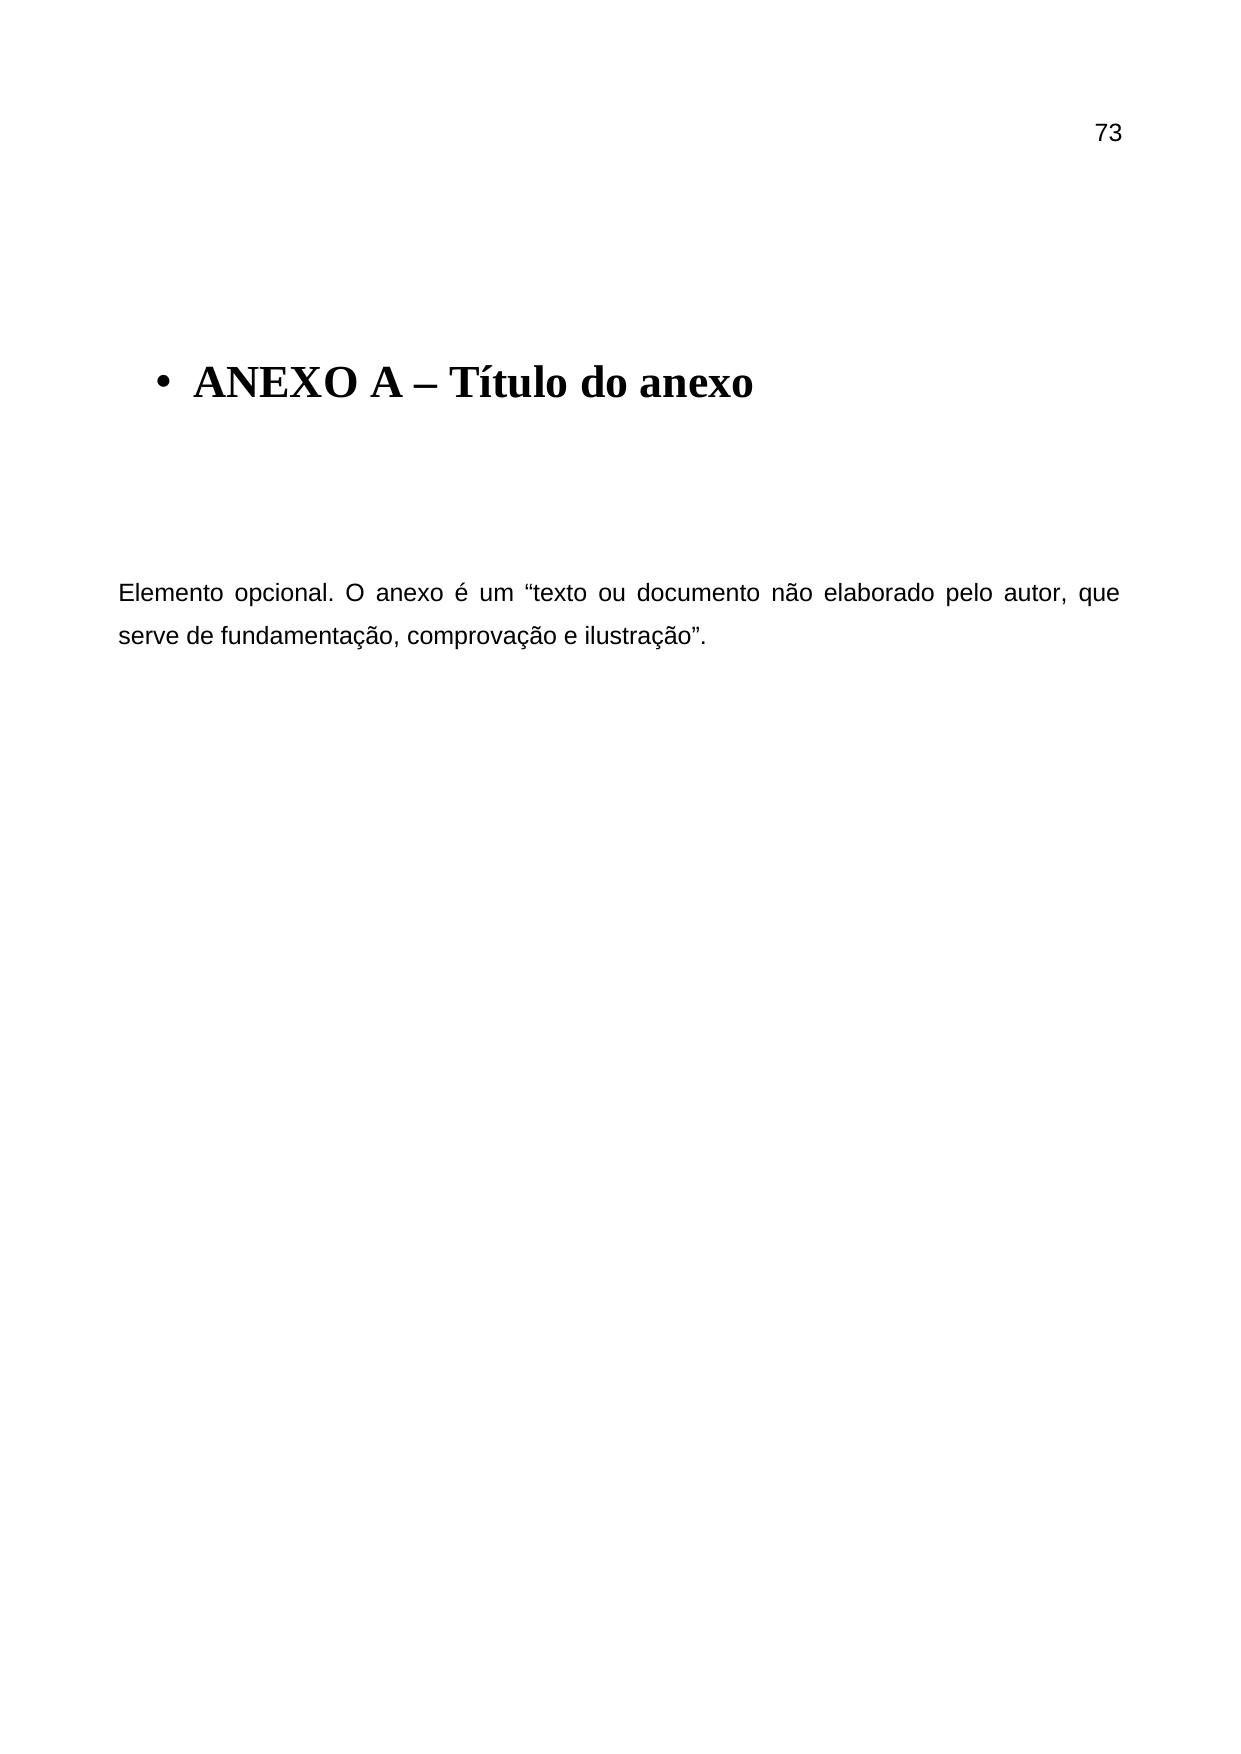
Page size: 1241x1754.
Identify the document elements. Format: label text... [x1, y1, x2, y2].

list ANEXO A – Título do anexo [156, 354, 1122, 407]
text Elemento opcional. O anexo é um “texto ou documento não elaborado pelo autor, que serve de fundamentação, comprovação e ilustração”. [118, 578, 1122, 650]
